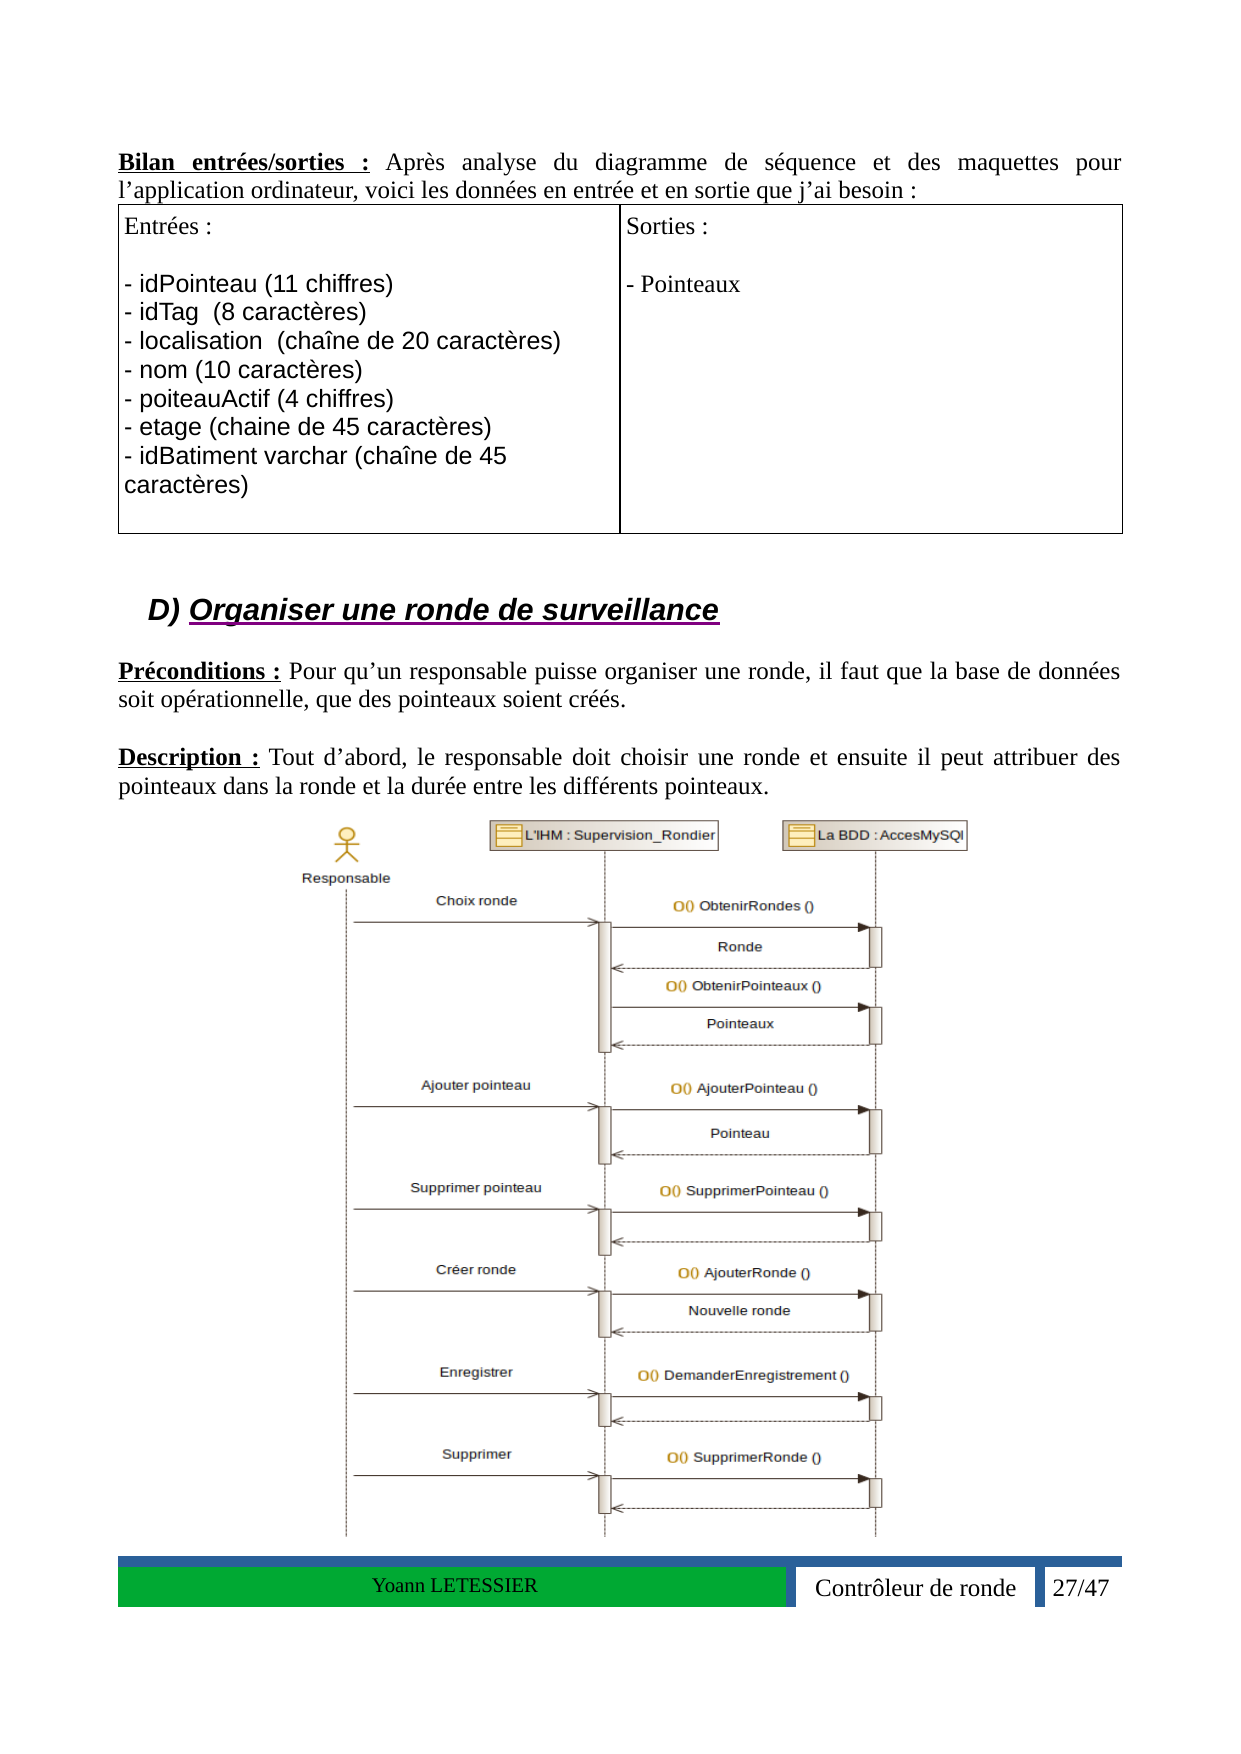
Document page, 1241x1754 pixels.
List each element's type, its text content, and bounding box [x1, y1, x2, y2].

table_header Entrées : - idPointeau (11 chiffres) - idTag (8 caractères) - localisation (chaîne de 20 caractères) - nom (10 caractères) - poiteauActif (4 chiffres) - etage (chaine de 45 caractères) - idBatiment varchar (chaîne de 45 caractères) [119, 205, 619, 533]
text Préconditions : Pour qu’un responsable puisse organiser une ronde, il faut que la base de données soit opérationnelle, que des pointeaux soient créés. [118, 656, 1122, 713]
table_header Sorties : - Pointeaux [621, 205, 1122, 533]
subtitle Organiser une ronde de surveillance [118, 592, 1122, 627]
text Description : Tout d’abord, le responsable doit choisir une ronde et ensuite il peut attribuer des pointeaux dans la ronde et la durée entre les différents pointeaux. [118, 742, 1122, 799]
text Bilan entrées/sorties : Après analyse du diagramme de séquence et des maquettes pour l’application ordinateur, voici les données en entrée et en sortie que j’ai besoin : [118, 147, 1122, 204]
picture [258, 811, 980, 1537]
